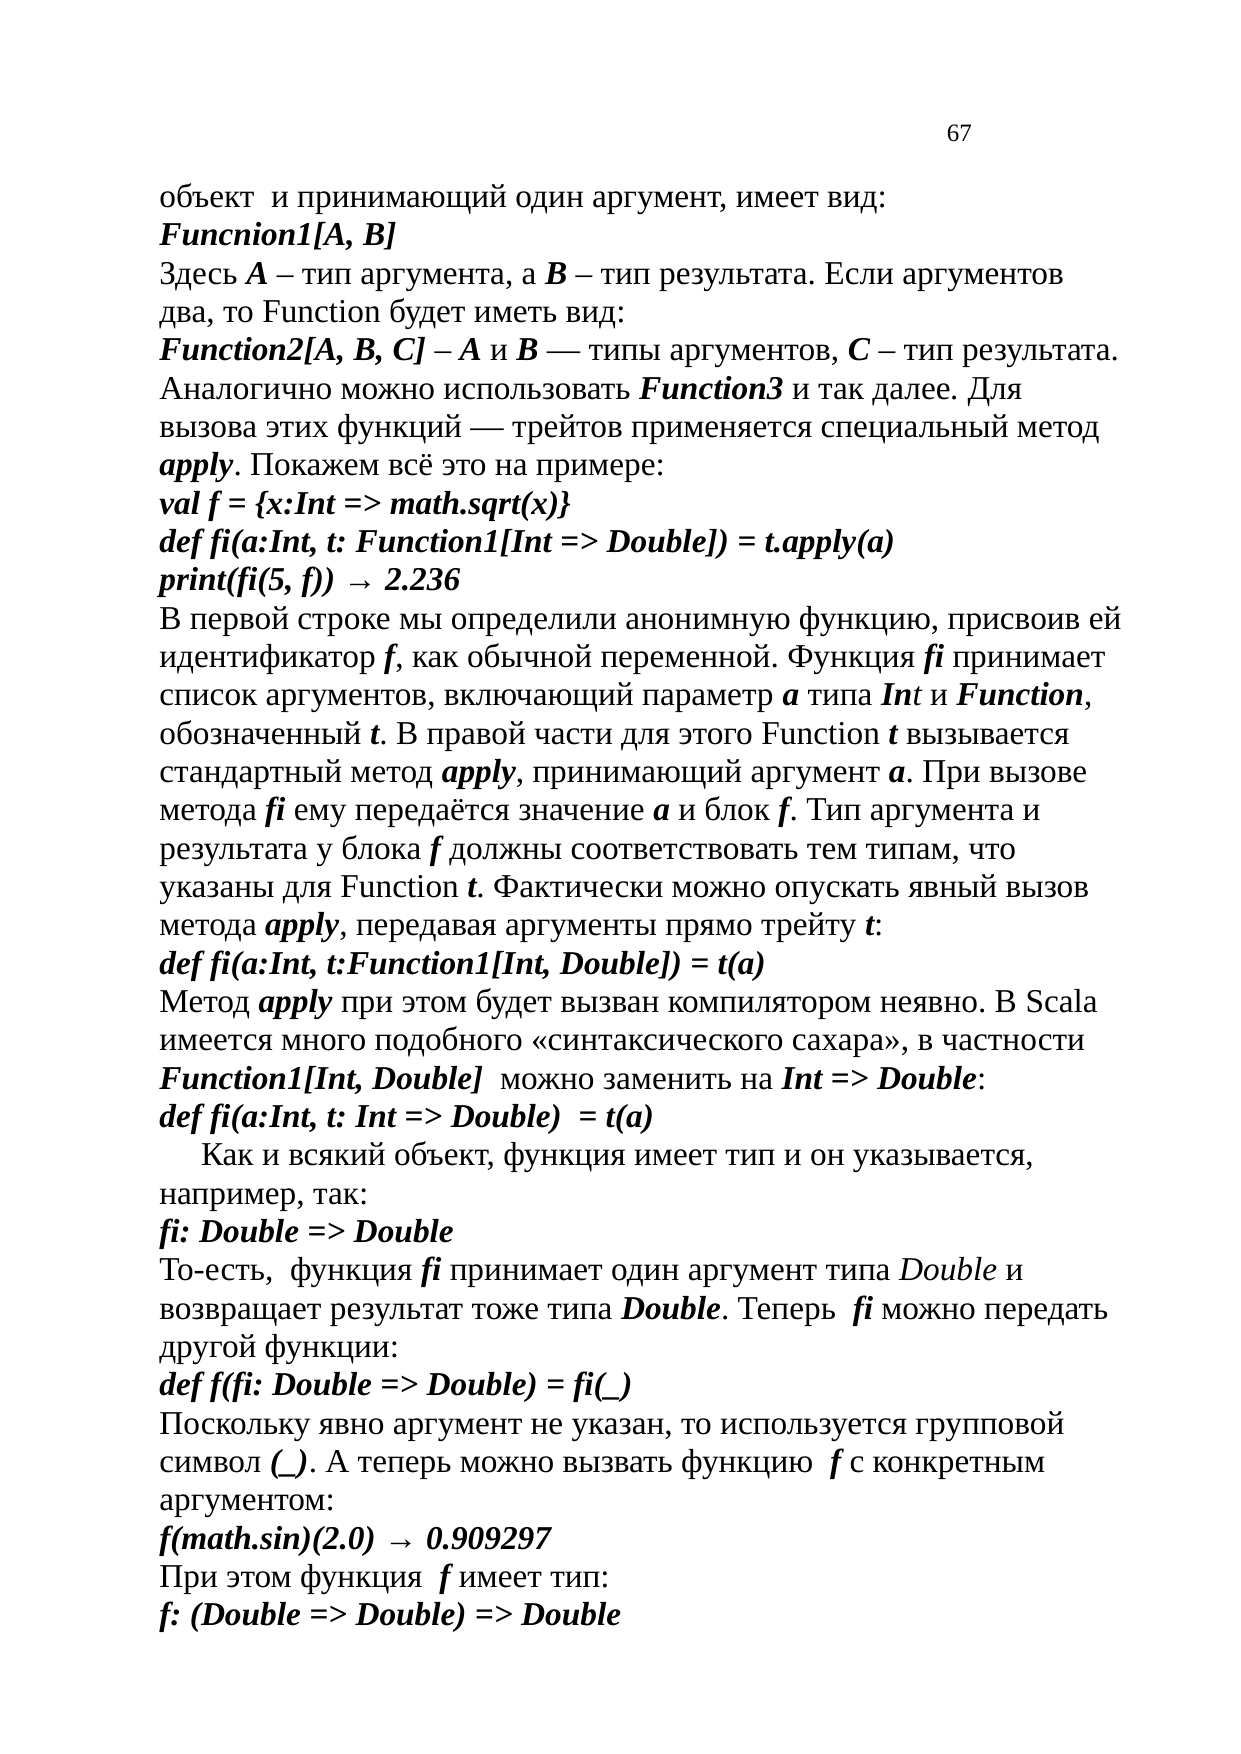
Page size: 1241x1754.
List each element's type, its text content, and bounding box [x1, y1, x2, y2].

text Как и всякий объект, функция имеет тип и он указывается, например, так: [159, 1135, 1122, 1211]
text То-есть, функция fi принимает один аргумент типа Double и возвращает результат тоже типа Double. Теперь fi можно передать другой функции: [159, 1250, 1122, 1365]
text При этом функция f имеет тип: [159, 1556, 1122, 1595]
text Function2[A, B, C] – A и B — типы аргументов, C – тип результата. Аналогично можно использовать Function3 и так далее. Для вызова этих функций — трейтов применяется специальный метод apply. Покажем всё это на примере: [159, 330, 1122, 483]
text val f = {x:Int => math.sqrt(x)} [159, 483, 1122, 521]
text объект и принимающий один аргумент, имеет вид: [159, 176, 1122, 215]
text def f(fi: Double => Double) = fi(_) [159, 1365, 1122, 1403]
text print(fi(5, f)) → 2.236 [159, 560, 1122, 598]
text def fi(a:Int, t: Function1[Int => Double]) = t.apply(a) [159, 521, 1122, 560]
text Поскольку явно аргумент не указан, то используется групповой символ (_). А теперь можно вызвать функцию f с конкретным аргументом: [159, 1403, 1122, 1518]
text f(math.sin)(2.0) → 0.909297 [159, 1518, 1122, 1556]
text Funcnion1[A, B] [159, 215, 1122, 253]
text Здесь A – тип аргумента, а B – тип результата. Если аргументов два, то Function будет иметь вид: [159, 253, 1122, 330]
text В первой строке мы определили анонимную функцию, присвоив ей идентификатор f, как обычной переменной. Функция fi принимает список аргументов, включающий параметр a типа Int и Function, обозначенный t. В правой части для этого Function t вызывается стандартный метод apply, принимающий аргумент a. При вызове метода fi ему передаётся значение a и блок f. Тип аргумента и результата у блока f должны соответствовать тем типам, что указаны для Function t. Фактически можно опускать явный вызов метода apply, передавая аргументы прямо трейту t: [159, 598, 1122, 943]
text def fi(a:Int, t:Function1[Int, Double]) = t(a) [159, 943, 1122, 981]
text f: (Double => Double) => Double [159, 1595, 1122, 1633]
text Метод apply при этом будет вызван компилятором неявно. В Scala имеется много подобного «синтаксического сахара», в частности Function1[Int, Double] можно заменить на Int => Double: [159, 981, 1122, 1096]
text def fi(a:Int, t: Int => Double) = t(a) [159, 1096, 1122, 1135]
text fi: Double => Double [159, 1211, 1122, 1250]
